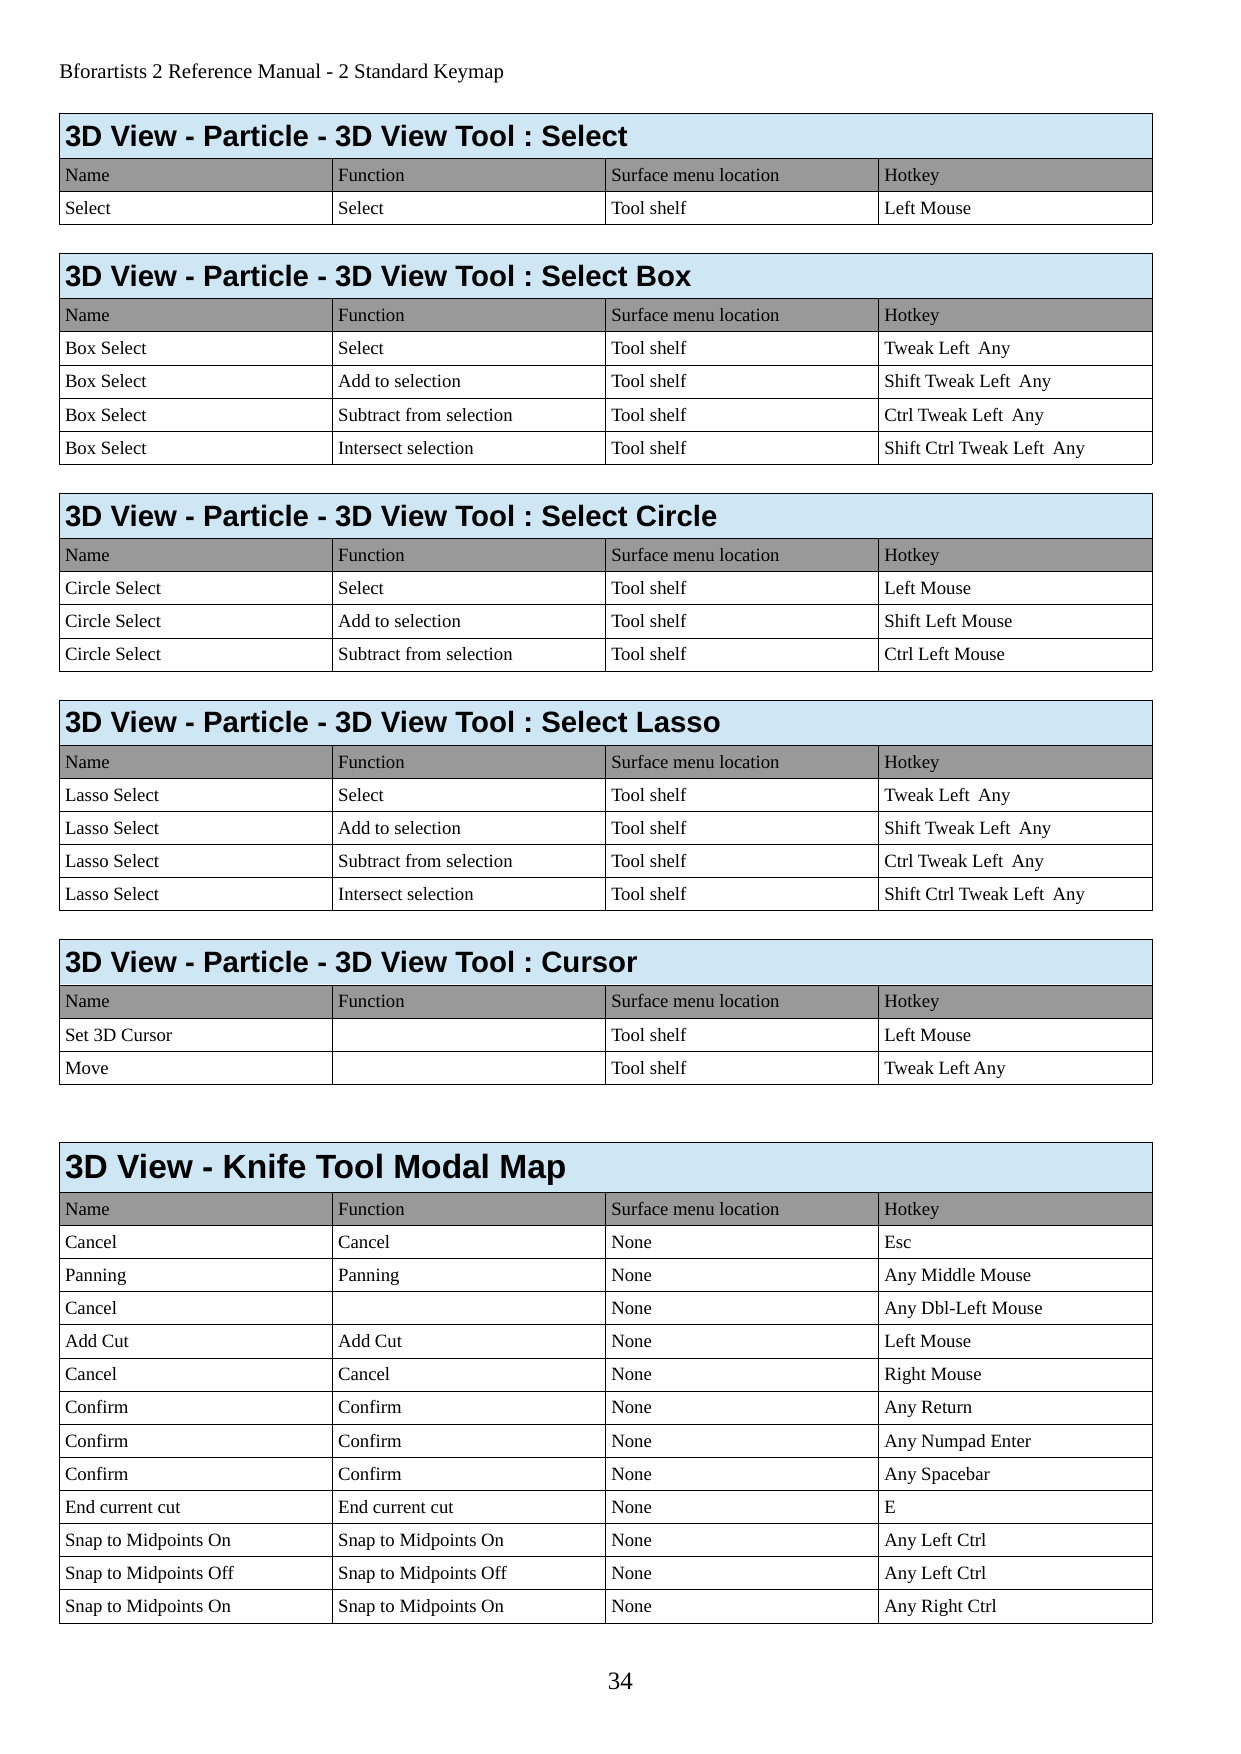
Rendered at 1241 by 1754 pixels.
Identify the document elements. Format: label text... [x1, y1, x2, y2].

table_cell Right Mouse [879, 1359, 1152, 1391]
table_cell Hotkey [879, 746, 1152, 778]
table_cell Add Cut [60, 1325, 332, 1357]
table_cell Any Left Ctrl [879, 1557, 1152, 1589]
table_cell Surface menu location [606, 299, 878, 331]
table_cell Any Dbl-Left Mouse [879, 1292, 1152, 1324]
table_cell Intersect selection [333, 878, 605, 910]
table_cell None [606, 1491, 878, 1523]
table_cell Confirm [333, 1392, 605, 1424]
table_cell Ctrl Tweak Left Any [879, 399, 1152, 431]
table_cell Any Left Ctrl [879, 1524, 1152, 1556]
table_cell Circle Select [60, 572, 332, 604]
table_cell Left Mouse [879, 572, 1152, 604]
table_cell Name [60, 539, 332, 571]
table_cell Ctrl Left Mouse [879, 639, 1152, 671]
table_cell Intersect selection [333, 432, 605, 464]
table_cell Shift Left Mouse [879, 605, 1152, 637]
table_cell Tweak Left Any [879, 332, 1152, 364]
table_cell Ctrl Tweak Left Any [879, 845, 1152, 877]
table_cell End current cut [60, 1491, 332, 1523]
table_cell Cancel [60, 1226, 332, 1258]
table_cell Snap to Midpoints On [60, 1524, 332, 1556]
table_cell None [606, 1359, 878, 1391]
table_cell None [606, 1458, 878, 1490]
table_cell None [606, 1226, 878, 1258]
table_cell Select [333, 192, 605, 224]
table_cell Surface menu location [606, 159, 878, 191]
table_cell Subtract from selection [333, 399, 605, 431]
table_cell Left Mouse [879, 1325, 1152, 1357]
table_cell End current cut [333, 1491, 605, 1523]
table_cell Select [333, 332, 605, 364]
table_cell Surface menu location [606, 1193, 878, 1225]
table_cell E [879, 1491, 1152, 1523]
table_cell Snap to Midpoints Off [60, 1557, 332, 1589]
table_cell Box Select [60, 332, 332, 364]
table_cell Left Mouse [879, 1019, 1152, 1051]
table_cell Surface menu location [606, 986, 878, 1018]
table_cell Snap to Midpoints On [333, 1590, 605, 1622]
table_cell Name [60, 159, 332, 191]
table_cell Confirm [60, 1458, 332, 1490]
table_cell Add to selection [333, 366, 605, 398]
table_cell Lasso Select [60, 845, 332, 877]
table_cell None [606, 1590, 878, 1622]
table_cell Tool shelf [606, 812, 878, 844]
table_cell Tool shelf [606, 192, 878, 224]
table_cell Panning [333, 1259, 605, 1291]
table_cell Tweak Left Any [879, 779, 1152, 811]
table_cell Tool shelf [606, 878, 878, 910]
table_header 3D View - Particle - 3D View Tool : Cursor [60, 940, 1152, 984]
table_header 3D View - Particle - 3D View Tool : Select Circle [60, 494, 1152, 538]
table_cell Subtract from selection [333, 639, 605, 671]
table_cell Circle Select [60, 639, 332, 671]
table_cell Select [333, 779, 605, 811]
table_cell Lasso Select [60, 812, 332, 844]
table_cell None [606, 1325, 878, 1357]
table_cell Hotkey [879, 986, 1152, 1018]
table_cell Box Select [60, 366, 332, 398]
table_cell Confirm [333, 1458, 605, 1490]
table_header 3D View - Particle - 3D View Tool : Select [60, 114, 1152, 158]
table_cell Tool shelf [606, 366, 878, 398]
table_cell Tool shelf [606, 845, 878, 877]
table_cell Add to selection [333, 812, 605, 844]
table_header 3D View - Knife Tool Modal Map [60, 1143, 1152, 1192]
table_cell Cancel [60, 1359, 332, 1391]
table_cell [333, 1052, 605, 1084]
table_cell Tool shelf [606, 639, 878, 671]
table_cell Box Select [60, 399, 332, 431]
table_cell Function [333, 159, 605, 191]
table_cell Cancel [333, 1359, 605, 1391]
table_cell Left Mouse [879, 192, 1152, 224]
table_cell Any Spacebar [879, 1458, 1152, 1490]
table_cell Shift Ctrl Tweak Left Any [879, 878, 1152, 910]
table_cell Any Return [879, 1392, 1152, 1424]
table_cell Function [333, 299, 605, 331]
table_cell Tool shelf [606, 1019, 878, 1051]
table_cell Tool shelf [606, 572, 878, 604]
table_cell Esc [879, 1226, 1152, 1258]
table_cell None [606, 1292, 878, 1324]
table_cell Box Select [60, 432, 332, 464]
table_cell Shift Tweak Left Any [879, 366, 1152, 398]
table_cell Add to selection [333, 605, 605, 637]
table_cell Shift Tweak Left Any [879, 812, 1152, 844]
table_cell Snap to Midpoints On [60, 1590, 332, 1622]
table_cell Set 3D Cursor [60, 1019, 332, 1051]
table_cell Name [60, 299, 332, 331]
table_cell Confirm [60, 1392, 332, 1424]
table_cell Lasso Select [60, 878, 332, 910]
table_cell Hotkey [879, 159, 1152, 191]
table_cell Cancel [333, 1226, 605, 1258]
table_cell Tweak Left Any [879, 1052, 1152, 1084]
table_cell Add Cut [333, 1325, 605, 1357]
table_cell Tool shelf [606, 432, 878, 464]
table_cell None [606, 1524, 878, 1556]
table_cell Tool shelf [606, 605, 878, 637]
table_cell Any Middle Mouse [879, 1259, 1152, 1291]
table_cell None [606, 1425, 878, 1457]
table_cell Name [60, 1193, 332, 1225]
table_cell Any Right Ctrl [879, 1590, 1152, 1622]
table_cell Tool shelf [606, 779, 878, 811]
table_cell Surface menu location [606, 539, 878, 571]
table_cell Function [333, 746, 605, 778]
table_cell Select [333, 572, 605, 604]
table_cell Snap to Midpoints Off [333, 1557, 605, 1589]
table_cell Confirm [333, 1425, 605, 1457]
table_cell Tool shelf [606, 332, 878, 364]
table_cell Hotkey [879, 1193, 1152, 1225]
table_cell Subtract from selection [333, 845, 605, 877]
table_cell Circle Select [60, 605, 332, 637]
table_cell Tool shelf [606, 399, 878, 431]
table_cell [333, 1292, 605, 1324]
table_cell Surface menu location [606, 746, 878, 778]
table_cell Hotkey [879, 539, 1152, 571]
table_cell Function [333, 1193, 605, 1225]
table_cell Name [60, 986, 332, 1018]
table_cell Hotkey [879, 299, 1152, 331]
table_header 3D View - Particle - 3D View Tool : Select Lasso [60, 701, 1152, 745]
table_cell Cancel [60, 1292, 332, 1324]
table_cell None [606, 1259, 878, 1291]
table_cell Tool shelf [606, 1052, 878, 1084]
table_cell Select [60, 192, 332, 224]
table_cell Function [333, 539, 605, 571]
table_cell None [606, 1392, 878, 1424]
table_cell Any Numpad Enter [879, 1425, 1152, 1457]
table_cell Confirm [60, 1425, 332, 1457]
table_cell Name [60, 746, 332, 778]
table_cell None [606, 1557, 878, 1589]
table_header 3D View - Particle - 3D View Tool : Select Box [60, 254, 1152, 298]
table_cell [333, 1019, 605, 1051]
table_cell Function [333, 986, 605, 1018]
table_cell Snap to Midpoints On [333, 1524, 605, 1556]
table_cell Shift Ctrl Tweak Left Any [879, 432, 1152, 464]
table_cell Move [60, 1052, 332, 1084]
table_cell Panning [60, 1259, 332, 1291]
table_cell Lasso Select [60, 779, 332, 811]
